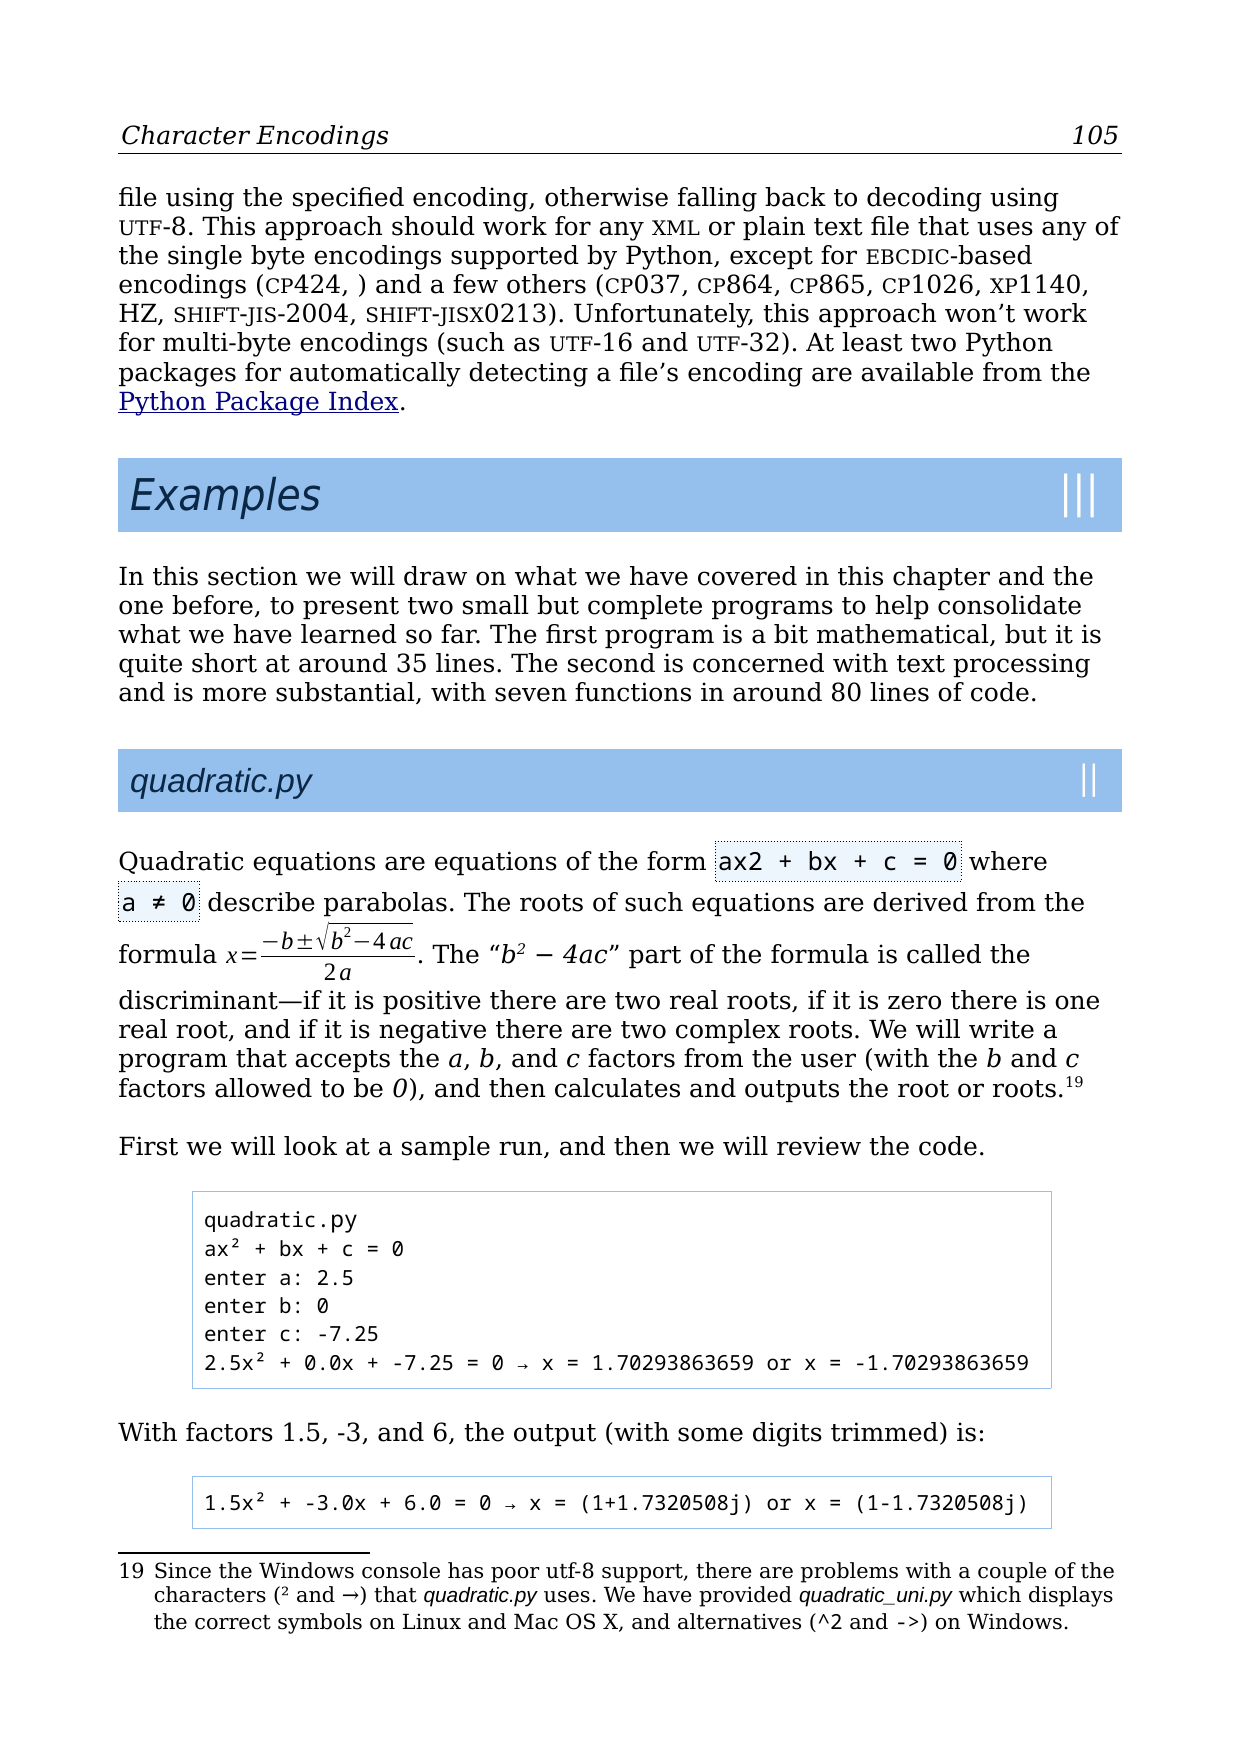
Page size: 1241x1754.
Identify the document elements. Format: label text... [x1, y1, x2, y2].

text Since the Windows console has poor utf-8 support, there are problems with a couple of the characters (² and →) that quadratic.py uses. We have provided quadratic_uni.py which displays the correct symbols on Linux and Mac OS X, and alternatives (^2 and ->) on Windows. [118, 1559, 1122, 1636]
text quadratic.py [193, 1192, 1051, 1222]
text 1.5x² + -3.0x + 6.0 = 0 → x = (1+1.7320508j) or x = (1-1.7320508j) [193, 1477, 1051, 1528]
subtitle Examples [118, 458, 1122, 532]
text enter c: -7.25 [193, 1308, 1051, 1336]
text Quadratic equations are equations of the form ax2 + bx + c = 0 where a ≠ 0 describe parabolas. The roots of such equations are derived from the formula . The “b2 − 4ac” part of the formula is called the discriminant—if it is positive there are two real roots, if it is zero there is one real root, and if it is negative there are two complex roots. We will write a program that accepts the a, b, and c factors from the user (with the b and c factors allowed to be 0), and then calculates and outputs the root or roots. [118, 841, 1122, 1103]
text With factors 1.5, -3, and 6, the output (with some digits trimmed) is: [118, 1418, 1122, 1447]
text file using the specified encoding, otherwise falling back to decoding using utf‑8. This approach should work for any xml or plain text file that uses any of the single byte encodings supported by Python, except for ebcdic-based encodings (cp424, ) and a few others (cp037, cp864, cp865, cp1026, xp1140, HZ, shift-jis-2004, shift-jisx0213). Unfortunately, this approach won’t work for multi-byte encodings (such as utf-16 and utf-32). At least two Python packages for automatically detecting a file’s encoding are available from the Python Package Index. [118, 183, 1122, 416]
text 2.5x² + 0.0x + -7.25 = 0 → x = 1.70293863659 or x = -1.70293863659 [193, 1336, 1051, 1388]
text In this section we will draw on what we have covered in this chapter and the one before, to present two small but complete programs to help consolidate what we have learned so far. The first program is a bit mathematical, but it is quite short at around 35 lines. The second is concerned with text processing and is more substantial, with seven functions in around 80 lines of code. [118, 562, 1122, 708]
text ax² + bx + c = 0 [193, 1222, 1051, 1251]
text enter b: 0 [193, 1279, 1051, 1308]
text enter a: 2.5 [193, 1251, 1051, 1279]
subtitle quadratic.py [118, 749, 1122, 812]
text ||| [1039, 467, 1098, 518]
text First we will look at a sample run, and then we will review the code. [118, 1132, 1122, 1162]
text || [1063, 758, 1098, 797]
